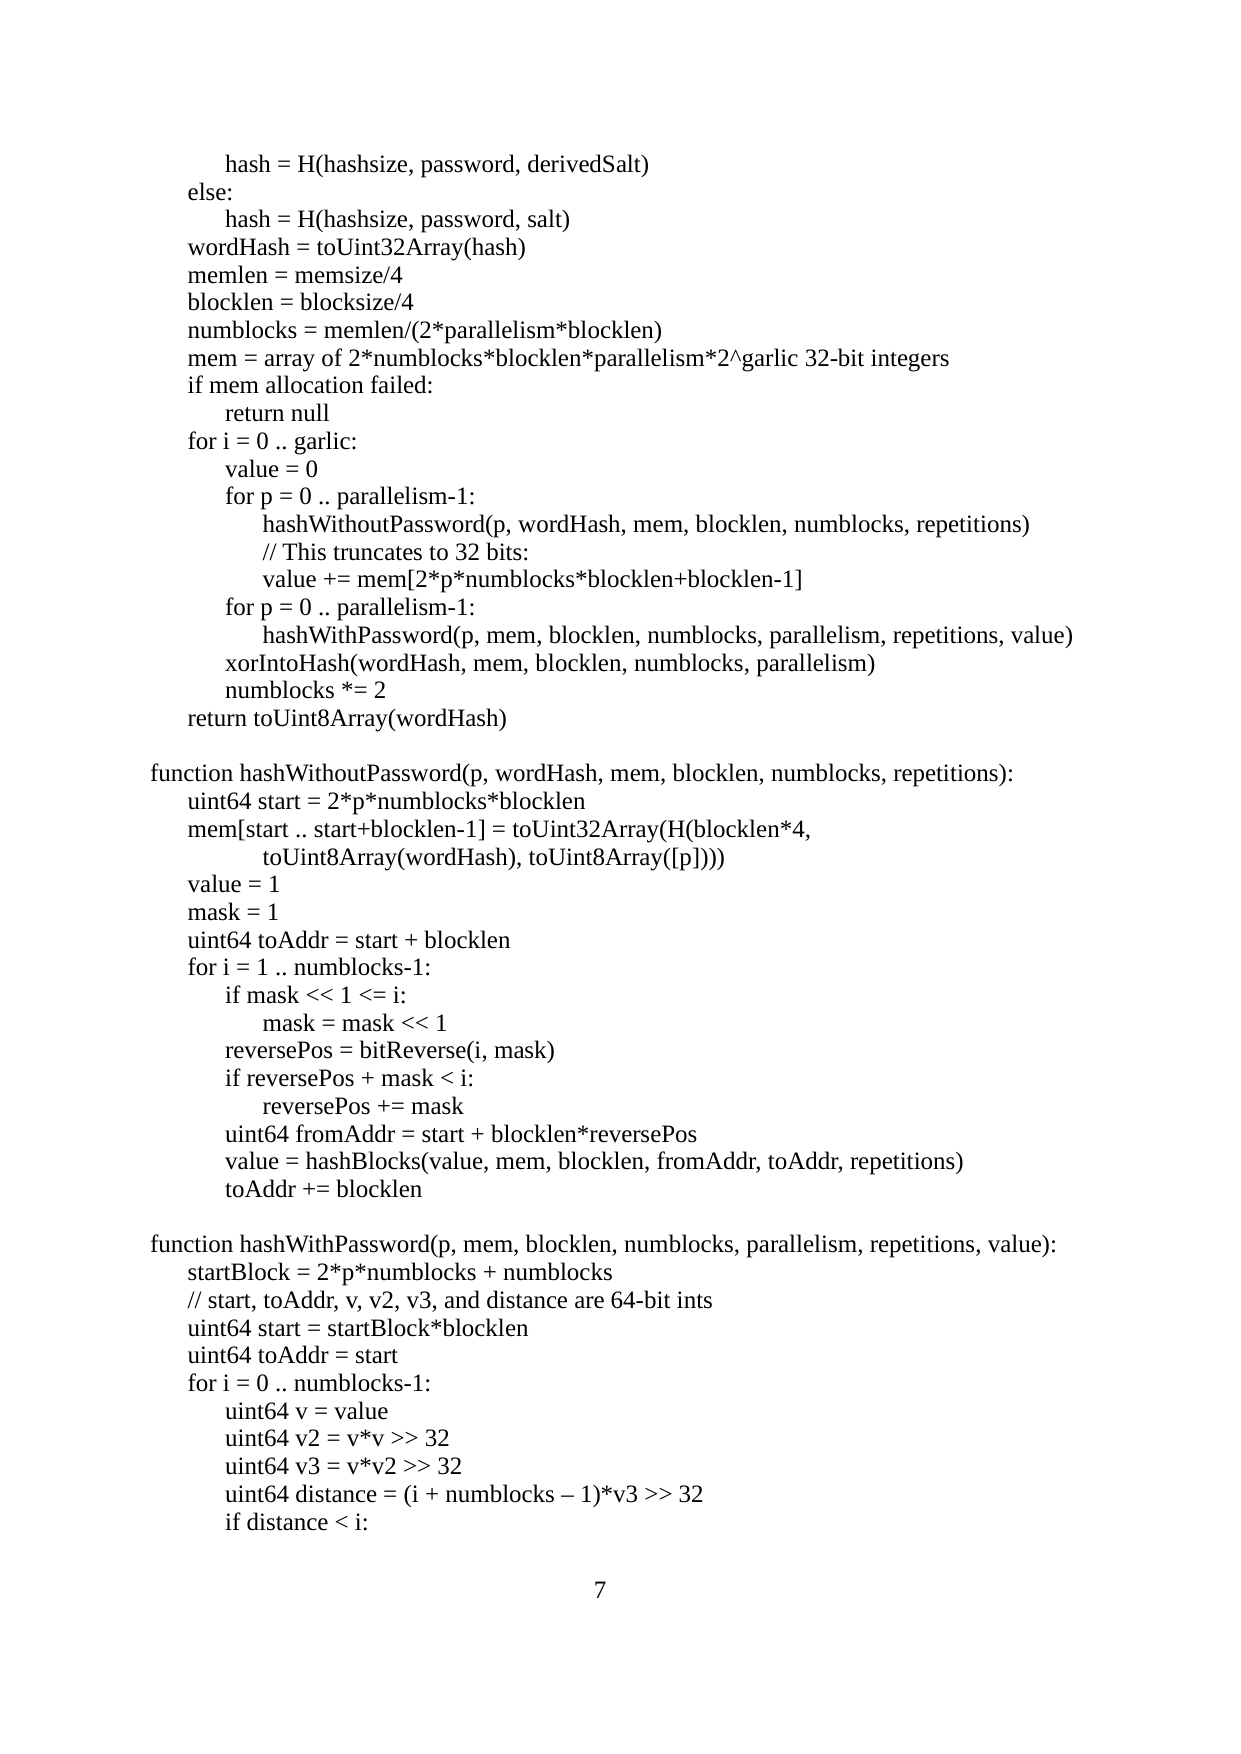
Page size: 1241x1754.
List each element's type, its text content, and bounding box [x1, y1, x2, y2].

text mask = mask << 1 [150, 1009, 1125, 1037]
text hashWithPassword(p, mem, blocklen, numblocks, parallelism, repetitions, value) [150, 621, 1163, 649]
text mem[start .. start+blocklen-1] = toUint32Array(H(blocklen*4, [150, 815, 1125, 843]
text return toUint8Array(wordHash) [150, 704, 1125, 732]
text reversePos += mask [150, 1092, 1125, 1120]
text numblocks *= 2 [150, 676, 1125, 704]
text numblocks = memlen/(2*parallelism*blocklen) [150, 316, 1125, 344]
text mem = array of 2*numblocks*blocklen*parallelism*2^garlic 32-bit integers [150, 344, 1125, 372]
text uint64 v3 = v*v2 >> 32 [150, 1452, 1125, 1480]
text for i = 1 .. numblocks-1: [150, 953, 1125, 981]
text for i = 0 .. garlic: [150, 427, 1125, 455]
text if mask << 1 <= i: [150, 981, 1125, 1009]
text reversePos = bitReverse(i, mask) [150, 1037, 1125, 1064]
text uint64 start = startBlock*blocklen [150, 1314, 1125, 1341]
text toAddr += blocklen [150, 1175, 1125, 1203]
text // This truncates to 32 bits: [150, 538, 1125, 566]
text value = 0 [150, 455, 1125, 482]
text else: [150, 178, 1125, 205]
text function hashWithoutPassword(p, wordHash, mem, blocklen, numblocks, repetitions): [150, 759, 1125, 787]
text for p = 0 .. parallelism-1: [150, 482, 1125, 510]
text hash = H(hashsize, password, salt) [150, 205, 1125, 233]
text for i = 0 .. numblocks-1: [150, 1369, 1125, 1397]
text uint64 v = value [150, 1397, 1125, 1424]
text mask = 1 [150, 898, 1125, 926]
text if reversePos + mask < i: [150, 1064, 1125, 1092]
text blocklen = blocksize/4 [150, 288, 1125, 316]
text // start, toAddr, v, v2, v3, and distance are 64-bit ints [150, 1286, 1125, 1314]
text if distance < i: [150, 1508, 1125, 1535]
text value = 1 [150, 870, 1125, 898]
text hashWithoutPassword(p, wordHash, mem, blocklen, numblocks, repetitions) [150, 510, 1125, 538]
text value = hashBlocks(value, mem, blocklen, fromAddr, toAddr, repetitions) [150, 1147, 1125, 1175]
text if mem allocation failed: [150, 372, 1125, 399]
text wordHash = toUint32Array(hash) [150, 233, 1125, 261]
text function hashWithPassword(p, mem, blocklen, numblocks, parallelism, repetitions, value): [150, 1231, 1142, 1258]
text toUint8Array(wordHash), toUint8Array([p]))) [150, 843, 1125, 870]
text return null [150, 399, 1125, 427]
text for p = 0 .. parallelism-1: [150, 593, 1125, 621]
text value += mem[2*p*numblocks*blocklen+blocklen-1] [150, 566, 1125, 593]
text uint64 fromAddr = start + blocklen*reversePos [150, 1120, 1125, 1147]
text hash = H(hashsize, password, derivedSalt) [150, 150, 1125, 178]
text startBlock = 2*p*numblocks + numblocks [150, 1258, 1125, 1286]
text uint64 v2 = v*v >> 32 [150, 1424, 1125, 1452]
text uint64 toAddr = start [150, 1341, 1125, 1369]
text uint64 distance = (i + numblocks – 1)*v3 >> 32 [150, 1480, 1125, 1508]
text uint64 toAddr = start + blocklen [150, 926, 1125, 953]
text xorIntoHash(wordHash, mem, blocklen, numblocks, parallelism) [150, 649, 1125, 676]
text memlen = memsize/4 [150, 261, 1125, 288]
text uint64 start = 2*p*numblocks*blocklen [150, 787, 1125, 815]
